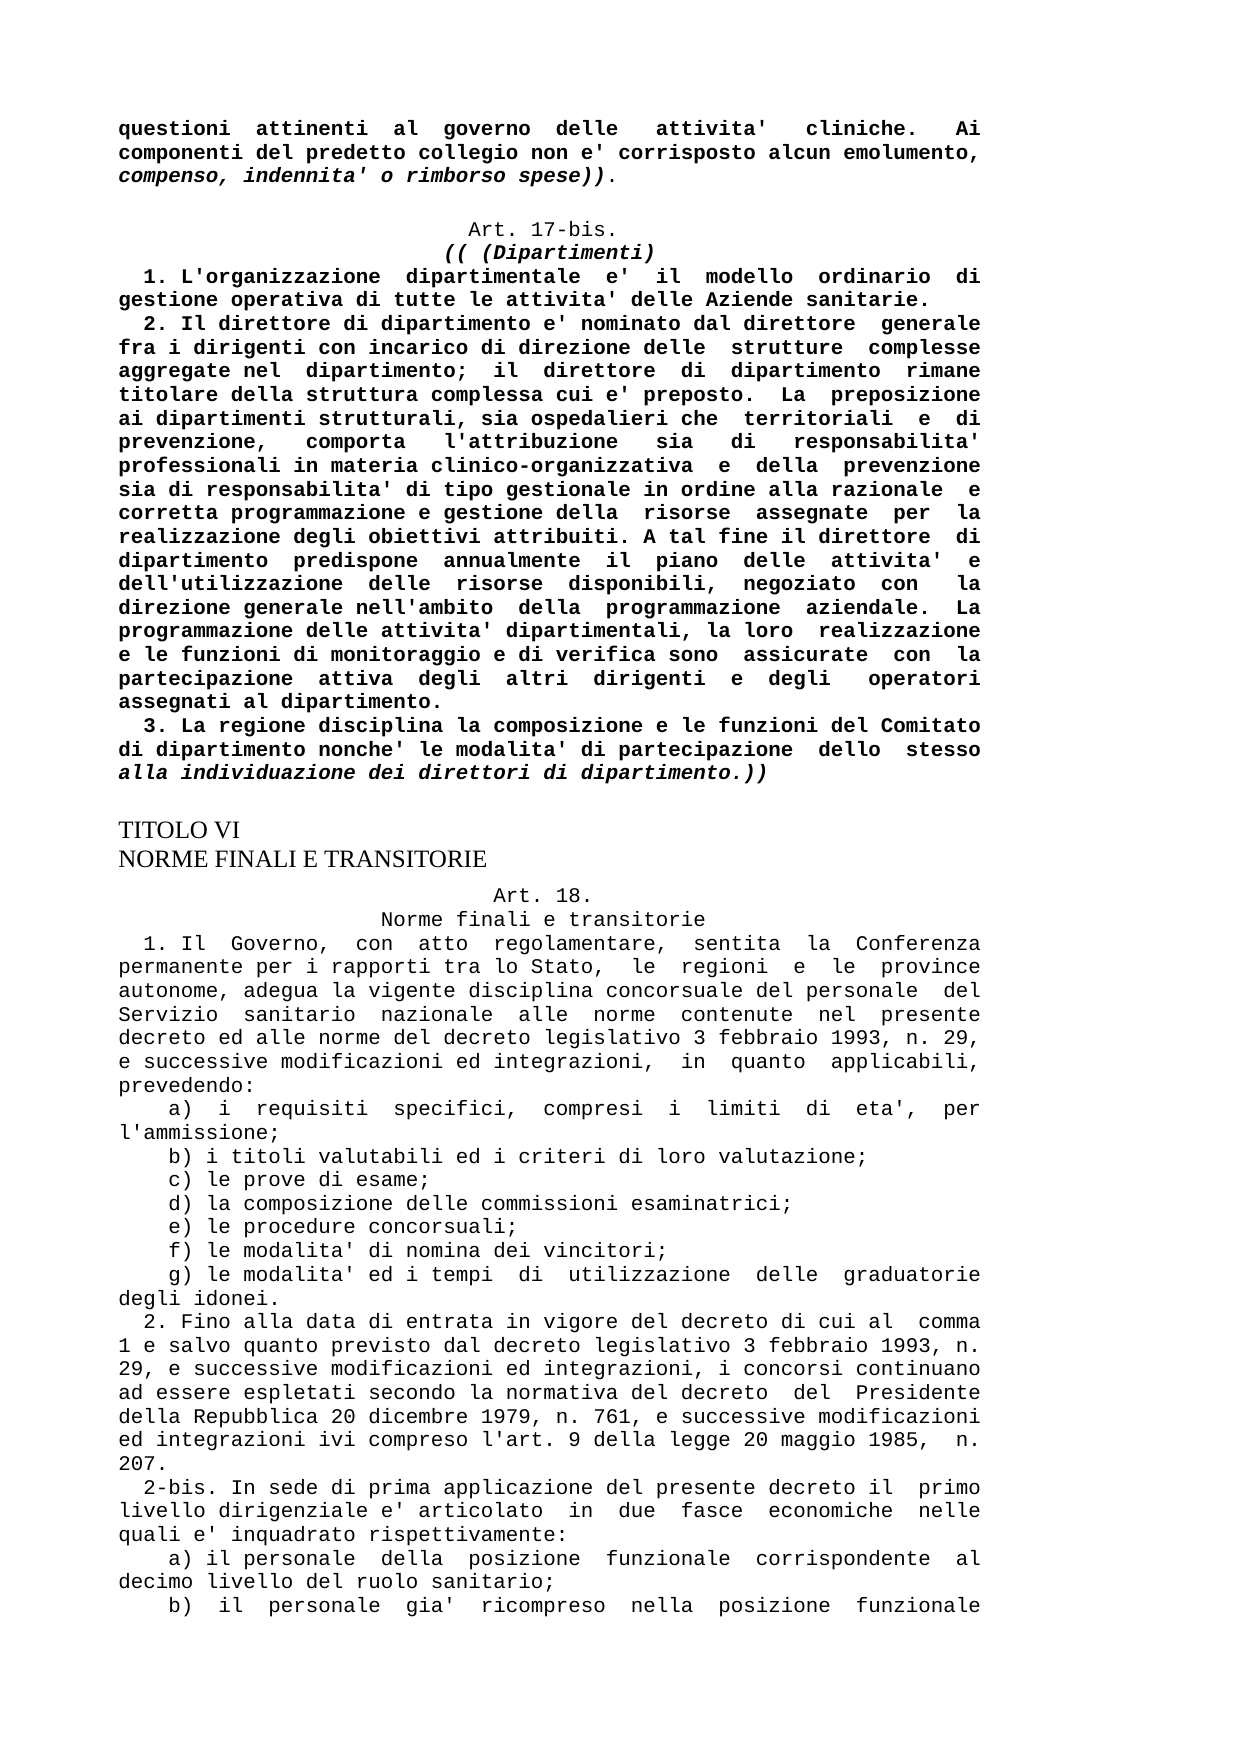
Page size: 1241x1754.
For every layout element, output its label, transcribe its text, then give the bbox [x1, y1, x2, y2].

text e) le procedure concorsuali; [118, 1217, 1122, 1240]
text c) le prove di esame; [118, 1169, 1122, 1193]
text e successive modificazioni ed integrazioni, in quanto applicabili, [118, 1051, 1122, 1075]
text autonome, adegua la vigente disciplina concorsuale del personale del [118, 980, 1122, 1004]
text a) i requisiti specifici, compresi i limiti di eta', per [118, 1098, 1122, 1122]
text prevedendo: [118, 1075, 1122, 1098]
text degli idonei. [118, 1287, 1122, 1311]
text 29, e successive modificazioni ed integrazioni, i concorsi continuano [118, 1358, 1122, 1382]
text prevenzione, comporta l'attribuzione sia di responsabilita' [118, 431, 1122, 455]
text 1. Il Governo, con atto regolamentare, sentita la Conferenza [118, 933, 1122, 956]
text 1. L'organizzazione dipartimentale e' il modello ordinario di [118, 266, 1122, 289]
text realizzazione degli obiettivi attribuiti. A tal fine il direttore di [118, 526, 1122, 549]
text g) le modalita' ed i tempi di utilizzazione delle graduatorie [118, 1264, 1122, 1287]
text 2. Il direttore di dipartimento e' nominato dal direttore generale [118, 313, 1122, 337]
text dell'utilizzazione delle risorse disponibili, negoziato con la [118, 573, 1122, 597]
text e le funzioni di monitoraggio e di verifica sono assicurate con la [118, 644, 1122, 668]
text di dipartimento nonche' le modalita' di partecipazione dello stesso [118, 739, 1122, 762]
text 3. La regione disciplina la composizione e le funzioni del Comitato [118, 715, 1122, 739]
text 207. [118, 1453, 1122, 1477]
text fra i dirigenti con incarico di direzione delle strutture complesse [118, 337, 1122, 360]
text TITOLO VI NORME FINALI E TRANSITORIE [118, 816, 1122, 873]
text quali e' inquadrato rispettivamente: [118, 1524, 1122, 1548]
text sia di responsabilita' di tipo gestionale in ordine alla razionale e [118, 479, 1122, 502]
text 1 e salvo quanto previsto dal decreto legislativo 3 febbraio 1993, n. [118, 1335, 1122, 1358]
text Servizio sanitario nazionale alle norme contenute nel presente [118, 1004, 1122, 1027]
text titolare della struttura complessa cui e' preposto. La preposizione [118, 384, 1122, 408]
text Art. 18. [118, 886, 1122, 909]
text (( (Dipartimenti) [118, 242, 1122, 266]
text d) la composizione delle commissioni esaminatrici; [118, 1193, 1122, 1217]
text ed integrazioni ivi compreso l'art. 9 della legge 20 maggio 1985, n. [118, 1429, 1122, 1453]
text l'ammissione; [118, 1122, 1122, 1146]
text della Repubblica 20 dicembre 1979, n. 761, e successive modificazioni [118, 1406, 1122, 1429]
text gestione operativa di tutte le attivita' delle Aziende sanitarie. [118, 289, 1122, 313]
text Art. 17-bis. [118, 218, 1122, 242]
text Norme finali e transitorie [118, 909, 1122, 933]
text 2-bis. In sede di prima applicazione del presente decreto il primo [118, 1477, 1122, 1500]
text direzione generale nell'ambito della programmazione aziendale. La [118, 597, 1122, 621]
text alla individuazione dei direttori di dipartimento.)) [118, 762, 1122, 786]
text questioni attinenti al governo delle attivita' cliniche. Ai [118, 118, 1122, 142]
text decimo livello del ruolo sanitario; [118, 1571, 1122, 1595]
text professionali in materia clinico-organizzativa e della prevenzione [118, 455, 1122, 479]
text componenti del predetto collegio non e' corrisposto alcun emolumento, [118, 142, 1122, 165]
text ad essere espletati secondo la normativa del decreto del Presidente [118, 1382, 1122, 1406]
text assegnati al dipartimento. [118, 691, 1122, 715]
text programmazione delle attivita' dipartimentali, la loro realizzazione [118, 621, 1122, 644]
text corretta programmazione e gestione della risorse assegnate per la [118, 502, 1122, 526]
text 2. Fino alla data di entrata in vigore del decreto di cui al comma [118, 1311, 1122, 1335]
text ai dipartimenti strutturali, sia ospedalieri che territoriali e di [118, 408, 1122, 431]
text b) i titoli valutabili ed i criteri di loro valutazione; [118, 1146, 1122, 1169]
text f) le modalita' di nomina dei vincitori; [118, 1240, 1122, 1264]
text compenso, indennita' o rimborso spese)). [118, 165, 1122, 189]
text permanente per i rapporti tra lo Stato, le regioni e le province [118, 956, 1122, 980]
text partecipazione attiva degli altri dirigenti e degli operatori [118, 668, 1122, 691]
text decreto ed alle norme del decreto legislativo 3 febbraio 1993, n. 29, [118, 1027, 1122, 1051]
text livello dirigenziale e' articolato in due fasce economiche nelle [118, 1500, 1122, 1524]
text dipartimento predispone annualmente il piano delle attivita' e [118, 549, 1122, 573]
text b) il personale gia' ricompreso nella posizione funzionale [118, 1595, 1122, 1618]
text a) il personale della posizione funzionale corrispondente al [118, 1548, 1122, 1571]
text aggregate nel dipartimento; il direttore di dipartimento rimane [118, 360, 1122, 384]
